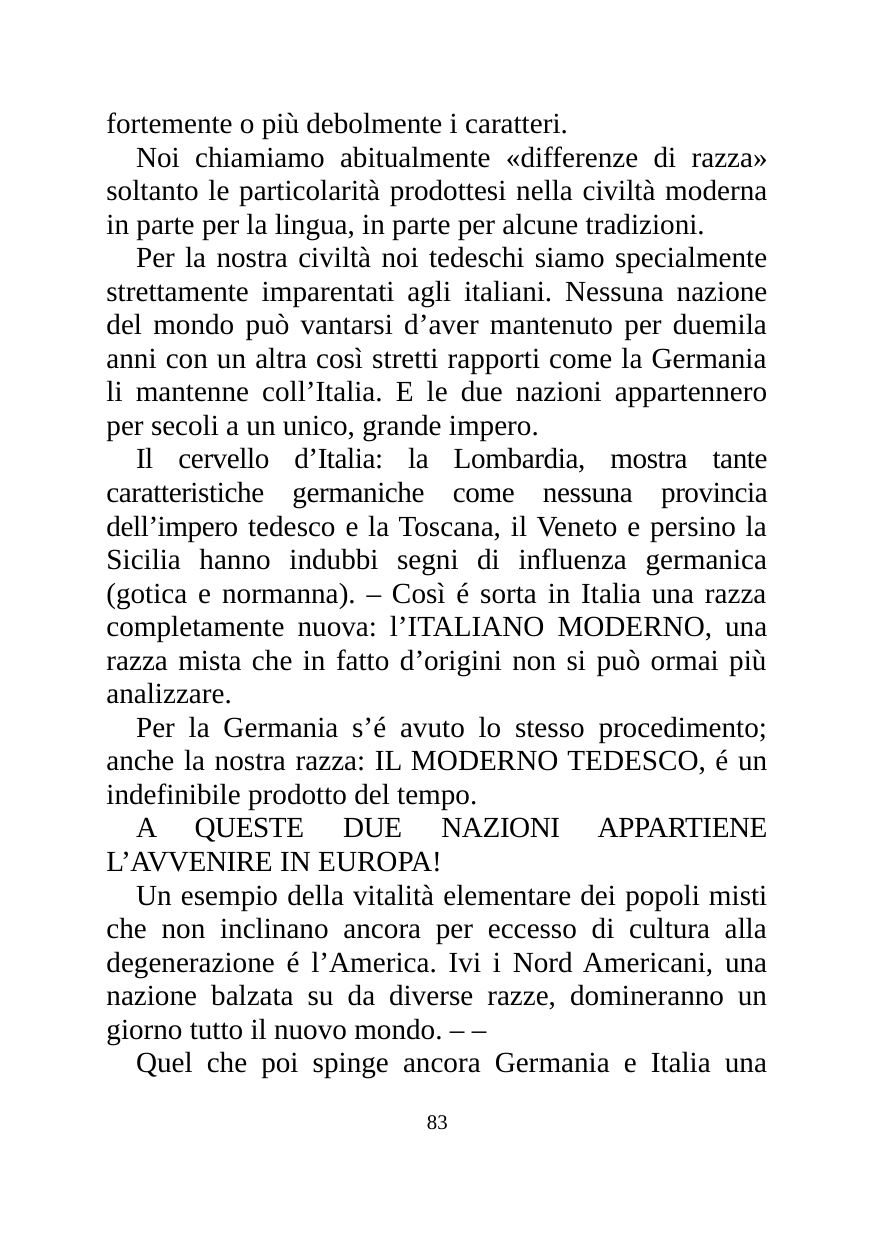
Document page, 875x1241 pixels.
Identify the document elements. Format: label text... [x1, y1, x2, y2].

text A QUESTE DUE NAZIONI APPARTIENE L’AVVENIRE IN EUROPA! [106, 811, 768, 878]
text Noi chiamiamo abitualmente «differenze di razza» soltanto le particolarità prodottesi nella civiltà moderna in parte per la lingua, in parte per alcune tradizioni. [106, 140, 768, 240]
text Quel che poi spinge ancora Germania e Italia una [106, 1045, 768, 1079]
text Un esempio della vitalità elementare dei popoli misti che non inclinano ancora per eccesso di cultura alla degenerazione é l’America. Ivi i Nord Americani, una nazione balzata su da diverse razze, domineranno un giorno tutto il nuovo mondo. – – [106, 878, 768, 1045]
text fortemente o più debolmente i caratteri. [106, 106, 768, 140]
text Per la nostra civiltà noi tedeschi siamo specialmente strettamente imparentati agli italiani. Nessuna nazione del mondo può vantarsi d’aver mantenuto per duemila anni con un altra così stretti rapporti come la Germania li mantenne coll’Italia. E le due nazioni appartennero per secoli a un unico, grande impero. [106, 240, 768, 442]
text Il cervello d’Italia: la Lombardia, mostra tante caratteristiche germaniche come nessuna provincia dell’impero tedesco e la Toscana, il Veneto e persino la Sicilia hanno indubbi segni di influenza germanica (gotica e normanna). – Così é sorta in Italia una razza completamente nuova: l’ITALIANO MODERNO, una razza mista che in fatto d’origini non si può ormai più analizzare. [106, 442, 768, 710]
text Per la Germania s’é avuto lo stesso procedimento; anche la nostra razza: IL MODERNO TEDESCO, é un indefinibile prodotto del tempo. [106, 710, 768, 811]
